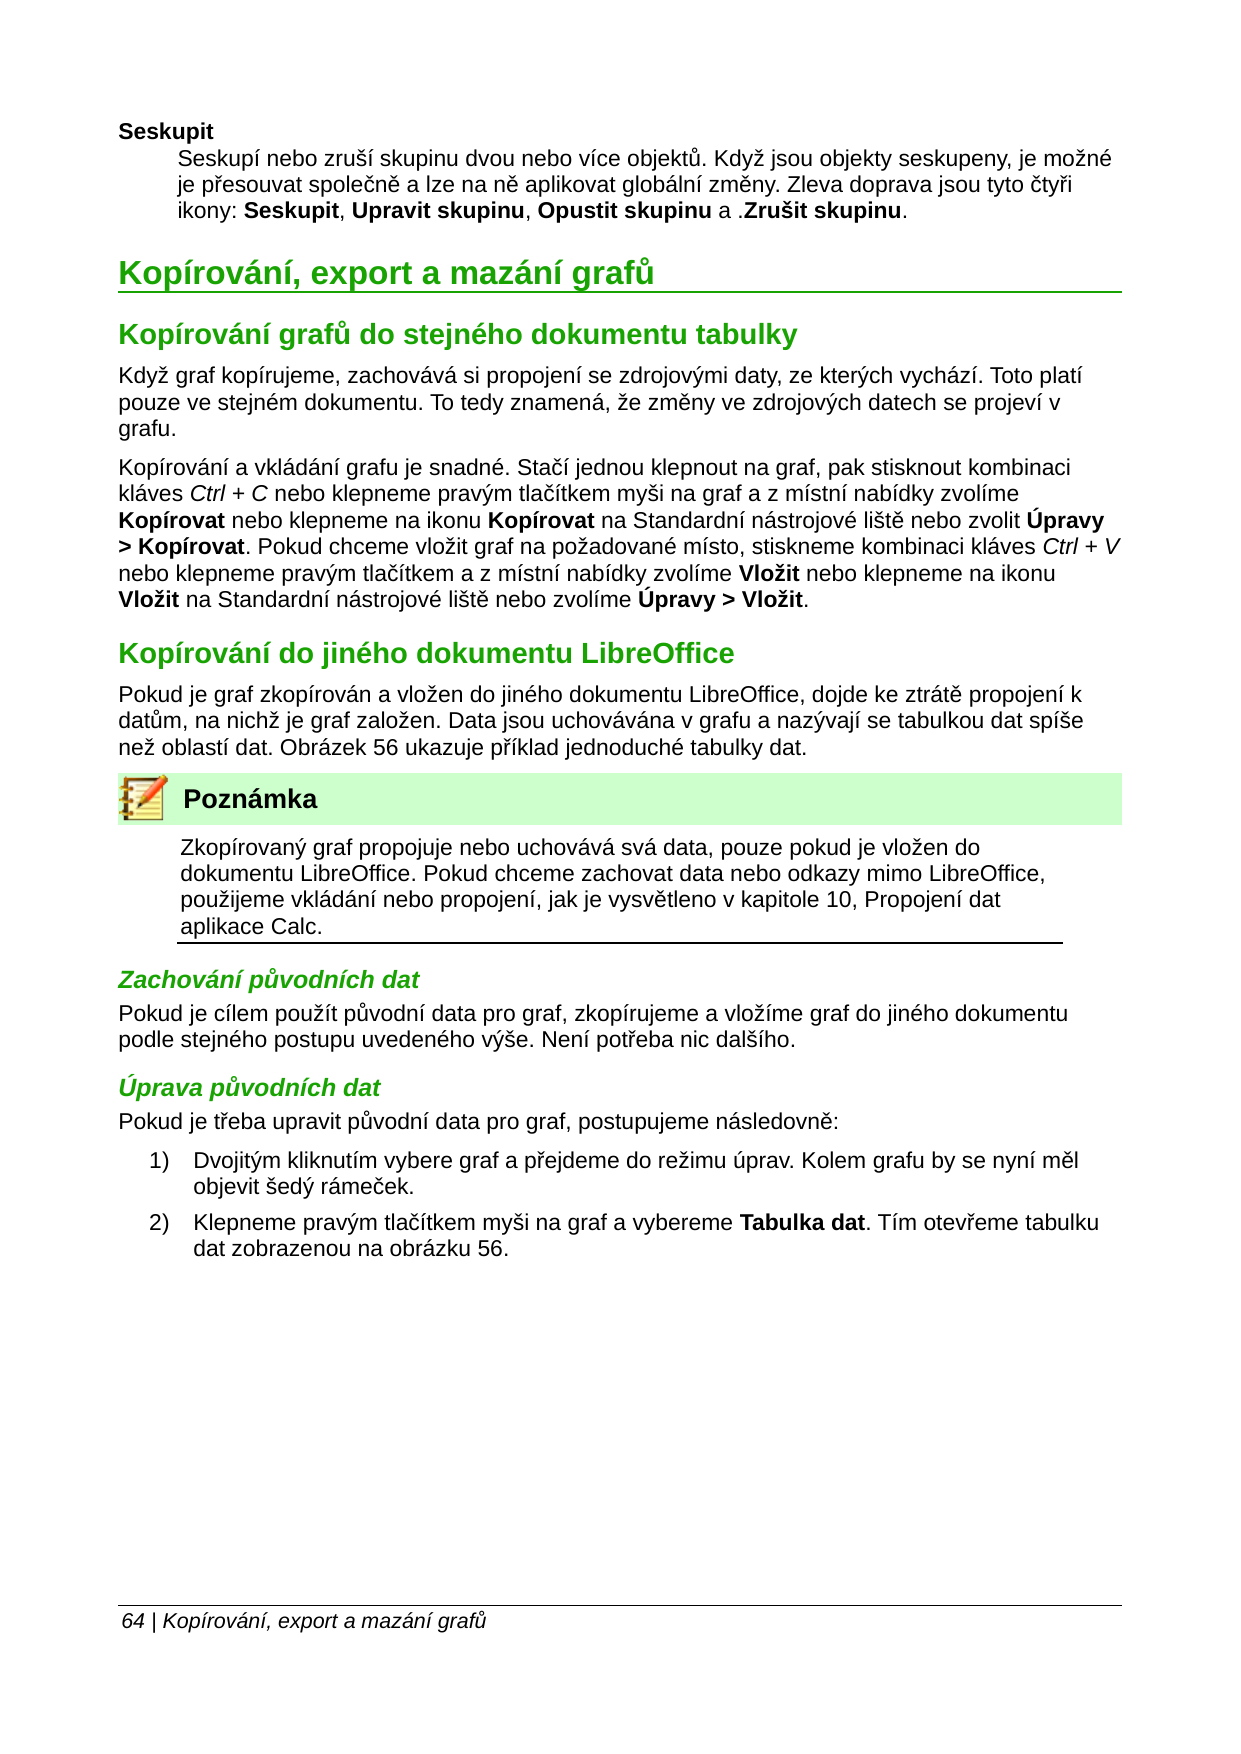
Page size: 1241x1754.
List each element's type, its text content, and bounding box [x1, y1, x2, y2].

subtitle Zachování původních dat [118, 965, 1122, 994]
picture [119, 773, 170, 824]
text Seskupí nebo zruší skupinu dvou nebo více objektů. Když jsou objekty seskupeny, je možné je přesouvat společně a lze na ně aplikovat globální změny. Zleva doprava jsou tyto čtyři ikony: Seskupit, Upravit skupinu, Opustit skupinu a .Zrušit skupinu. [177, 144, 1122, 223]
subtitle Poznámka [118, 773, 1122, 825]
subtitle Kopírování grafů do stejného dokumentu tabulky [118, 317, 1122, 351]
text Seskupit [118, 118, 1122, 144]
text Pokud je cílem použít původní data pro graf, zkopírujeme a vložíme graf do jiného dokumentu podle stejného postupu uvedeného výše. Není potřeba nic dalšího. [118, 1000, 1122, 1053]
text Když graf kopírujeme, zachovává si propojení se zdrojovými daty, ze kterých vychází. Toto platí pouze ve stejném dokumentu. To tedy znamená, že změny ve zdrojových datech se projeví v grafu. [118, 362, 1122, 442]
text Pokud je graf zkopírován a vložen do jiného dokumentu LibreOffice, dojde ke ztrátě propojení k datům, na nichž je graf založen. Data jsou uchovávána v grafu a nazývají se tabulkou dat spíše než oblastí dat. Obrázek 56 ukazuje příklad jednoduché tabulky dat. [118, 681, 1122, 760]
text Pokud je třeba upravit původní data pro graf, postupujeme následovně: [118, 1108, 1122, 1134]
text Zkopírovaný graf propojuje nebo uchovává svá data, pouze pokud je vložen do dokumentu LibreOffice. Pokud chceme zachovat data nebo odkazy mimo LibreOffice, použijeme vkládání nebo propojení, jak je vysvětleno v kapitole 10, Propojení dat aplikace Calc. [177, 831, 1063, 942]
subtitle Úprava původních dat [118, 1073, 1122, 1102]
text Kopírování a vkládání grafu je snadné. Stačí jednou klepnout na graf, pak stisknout kombinaci kláves Ctrl + C nebo klepneme pravým tlačítkem myši na graf a z místní nabídky zvolíme Kopírovat nebo klepneme na ikonu Kopírovat na Standardní nástrojové liště nebo zvolit Úpravy > Kopírovat. Pokud chceme vložit graf na požadované místo, stiskneme kombinaci kláves Ctrl + V nebo klepneme pravým tlačítkem a z místní nabídky zvolíme Vložit nebo klepneme na ikonu Vložit na Standardní nástrojové liště nebo zvolíme Úpravy > Vložit. [118, 454, 1122, 612]
list Dvojitým kliknutím vybere graf a přejdeme do režimu úprav. Kolem grafu by se nyní měl objevit šedý rámeček. [169, 1147, 1122, 1199]
subtitle Kopírování do jiného dokumentu LibreOffice [118, 636, 1122, 669]
list Klepneme pravým tlačítkem myši na graf a vybereme Tabulka dat. Tím otevřeme tabulku dat zobrazenou na obrázku 56. [169, 1208, 1122, 1261]
subtitle Kopírování, export a mazání grafů [118, 253, 1122, 291]
